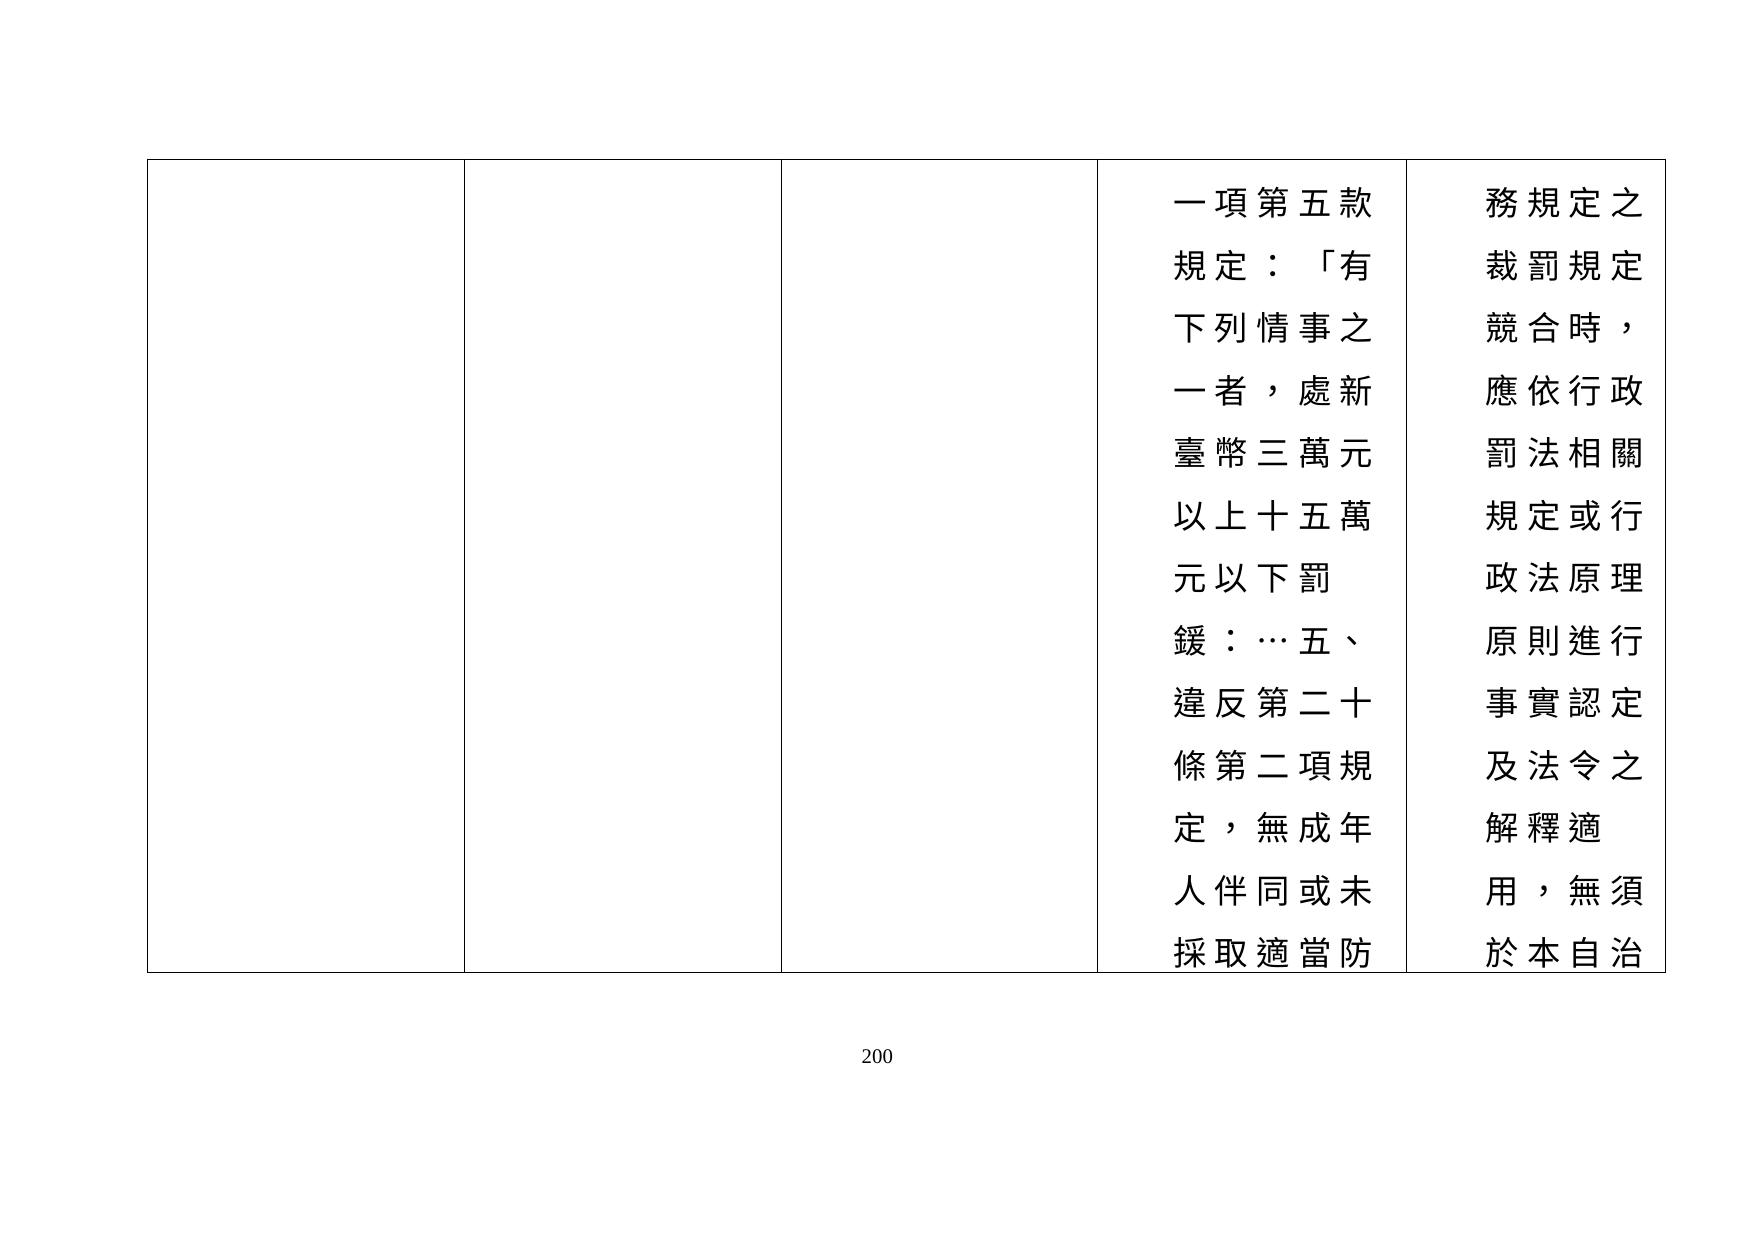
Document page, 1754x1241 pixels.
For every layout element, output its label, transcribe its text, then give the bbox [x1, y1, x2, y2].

table_cell [465, 160, 781, 972]
table_cell 務規定之裁罰規定競合時，應依行政罰法相關規定或行政法原理原則進行事實認定及法令之解釋適用，無須於本自治 [1407, 160, 1665, 972]
table_cell [782, 160, 1097, 972]
table_cell [148, 160, 464, 972]
table_cell 一項第五款規定：「有下列情事之一者，處新臺幣三萬元以上十五萬元以下罰鍰：…五、違反第二十條第二項規定，無成年人伴同或未採取適當防 [1098, 160, 1406, 972]
